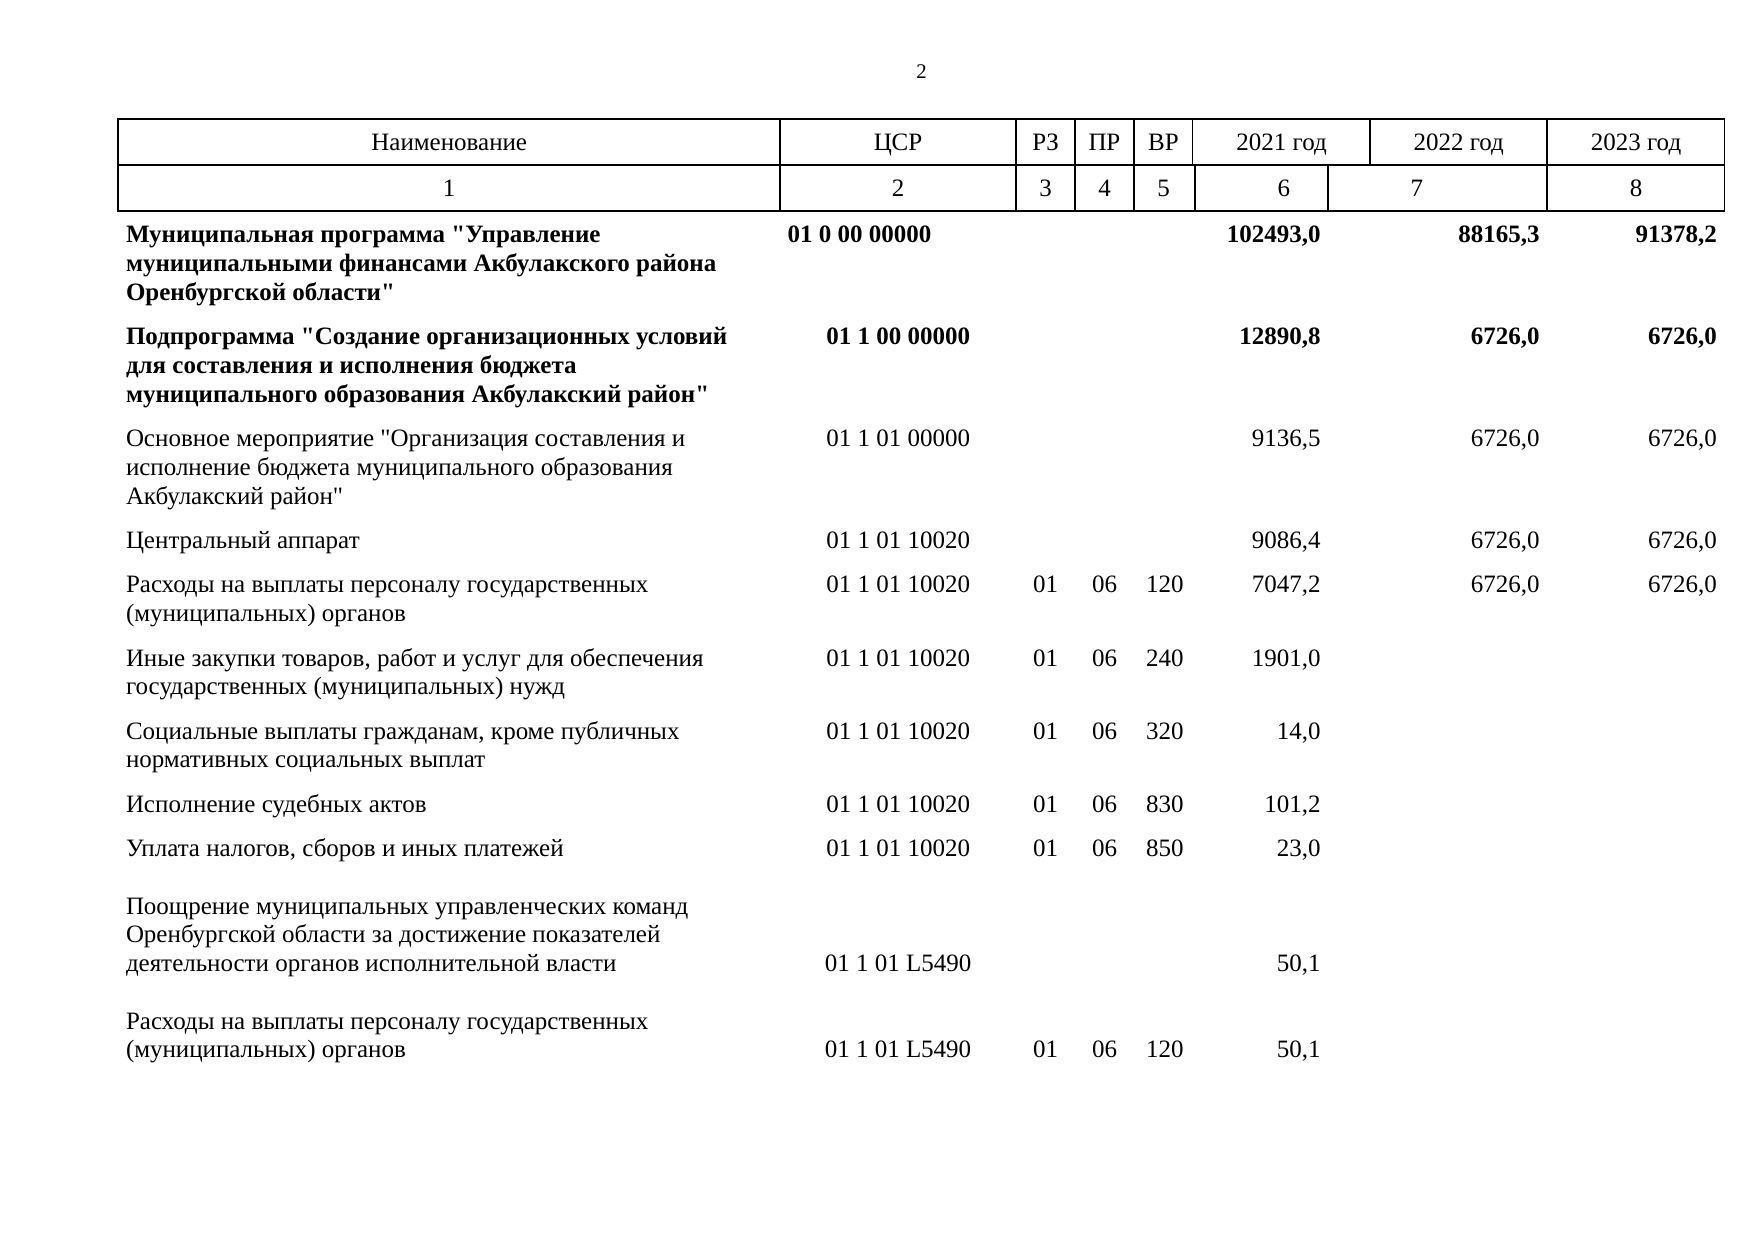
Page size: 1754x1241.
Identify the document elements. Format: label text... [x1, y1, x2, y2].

table_header [781, 166, 1015, 210]
table_cell 7047,2 [1195, 562, 1328, 635]
table_cell 9136,5 [1195, 416, 1328, 517]
table_cell 01 1 01 10020 [780, 708, 1016, 781]
table_cell 01 1 01 10020 01 1 01 L5490 01 1 01 L5490 [780, 826, 1016, 1100]
table_cell 01 [1016, 635, 1075, 708]
table_cell 88165,3 [1328, 212, 1547, 314]
table_header [119, 120, 779, 164]
table_header [1193, 120, 1369, 164]
table_header [1135, 166, 1194, 210]
table_cell [1547, 708, 1724, 781]
table_header [1371, 120, 1546, 164]
table_header 5 [1142, 174, 1185, 202]
table_cell Муниципальная программа "Управление муниципальными финансами Акбулакского района Оренбургской области" [118, 212, 780, 314]
table_cell [1328, 781, 1547, 826]
table_cell [1016, 314, 1075, 416]
table_cell [1016, 518, 1075, 562]
table_cell 01 [1016, 562, 1075, 635]
table_cell 23,0 50,1 50,1 [1195, 826, 1328, 1100]
table_header [1076, 120, 1133, 164]
table_cell [1547, 826, 1724, 1100]
table_cell 6726,0 [1547, 518, 1724, 562]
table_header ВР [1142, 128, 1185, 156]
table_cell 1901,0 [1195, 635, 1328, 708]
table_cell 6726,0 [1547, 314, 1724, 416]
table_cell 01 [1016, 708, 1075, 781]
table_cell 01 [1016, 781, 1075, 826]
table_cell [1328, 635, 1547, 708]
table_header 6 [1203, 174, 1327, 202]
table_cell [1075, 314, 1134, 416]
table_cell 6726,0 [1328, 518, 1547, 562]
table_cell 830 [1134, 781, 1195, 826]
table_header [1548, 120, 1724, 164]
table_cell Исполнение судебных актов [118, 781, 780, 826]
table_header 2022 год [1378, 128, 1539, 156]
table_cell [1075, 518, 1134, 562]
table_cell 01 1 01 00000 [780, 416, 1016, 517]
table_cell 101,2 [1195, 781, 1328, 826]
table_header [1076, 166, 1133, 210]
table_cell 06 [1075, 708, 1134, 781]
table_header Наименование [126, 128, 772, 156]
table_cell [1134, 518, 1195, 562]
table_cell 91378,2 [1547, 212, 1724, 314]
table_header [1135, 120, 1192, 164]
table_header [119, 166, 779, 210]
table_header [781, 120, 1015, 164]
table_cell 6726,0 [1328, 562, 1547, 635]
table_cell 6726,0 [1547, 416, 1724, 517]
table_header 8 [1555, 174, 1716, 202]
table_cell 9086,4 [1195, 518, 1328, 562]
table_cell 01 1 01 10020 [780, 635, 1016, 708]
table_cell [1328, 708, 1547, 781]
table_cell Социальные выплаты гражданам, кроме публичных нормативных социальных выплат [118, 708, 780, 781]
table_cell 102493,0 [1195, 212, 1328, 314]
table_cell [1547, 781, 1724, 826]
table_cell [1075, 416, 1134, 517]
table_cell 01 1 01 10020 [780, 562, 1016, 635]
table_header [1548, 166, 1724, 210]
table_cell 14,0 [1195, 708, 1328, 781]
table_cell Основное мероприятие "Организация составления и исполнение бюджета муниципального образования Акбулакский район" [118, 416, 780, 517]
table_cell 01 1 00 00000 [780, 314, 1016, 416]
table_header 3 [1024, 174, 1067, 202]
table_cell 01 1 01 10020 [780, 518, 1016, 562]
table_header [1329, 166, 1546, 210]
table_cell [1134, 212, 1195, 314]
table_cell 6726,0 [1328, 314, 1547, 416]
table_header РЗ [1024, 128, 1067, 156]
table_cell 12890,8 [1195, 314, 1328, 416]
table_cell 6726,0 [1547, 562, 1724, 635]
table_cell 850 120 [1134, 826, 1195, 1100]
table_cell 06 06 [1075, 826, 1134, 1100]
table_header 2021 год [1201, 128, 1362, 156]
table_cell 06 [1075, 635, 1134, 708]
table_cell Уплата налогов, сборов и иных платежей Поощрение муниципальных управленческих команд Оренбургской области за достижение показателей деятельности органов исполнительной власти Расходы на выплаты персоналу государственных (муниципальных) органов [118, 826, 780, 1100]
table_header 2 [788, 174, 1008, 202]
table_cell 240 [1134, 635, 1195, 708]
table_cell [1547, 635, 1724, 708]
table_cell [1016, 416, 1075, 517]
table_cell [1328, 826, 1547, 1100]
table_header 4 [1083, 174, 1126, 202]
table_cell 01 1 01 10020 [780, 781, 1016, 826]
table_cell Иные закупки товаров, работ и услуг для обеспечения государственных (муниципальных) нужд [118, 635, 780, 708]
table_cell [1134, 314, 1195, 416]
table_cell [1016, 212, 1075, 314]
table_header ЦСР [788, 128, 1008, 156]
table_header 2023 год [1555, 128, 1716, 156]
table_cell 6726,0 [1328, 416, 1547, 517]
table_cell Подпрограмма "Создание организационных условий для составления и исполнения бюджета муниципального образования Акбулакский район" [118, 314, 780, 416]
table_cell 01 01 [1016, 826, 1075, 1100]
table_cell 01 0 00 00000 [780, 212, 1016, 314]
table_header [1017, 166, 1074, 210]
table_header ПР [1083, 128, 1126, 156]
table_header 7 [1336, 174, 1497, 202]
table_cell Расходы на выплаты персоналу государственных (муниципальных) органов [118, 562, 780, 635]
table_cell 120 [1134, 562, 1195, 635]
table_header [1017, 120, 1074, 164]
table_cell 06 [1075, 781, 1134, 826]
table_cell Центральный аппарат [118, 518, 780, 562]
table_header [1196, 166, 1327, 210]
table_cell 320 [1134, 708, 1195, 781]
table_header 1 [126, 174, 772, 202]
table_cell [1134, 416, 1195, 517]
table_cell [1075, 212, 1134, 314]
table_cell 06 [1075, 562, 1134, 635]
